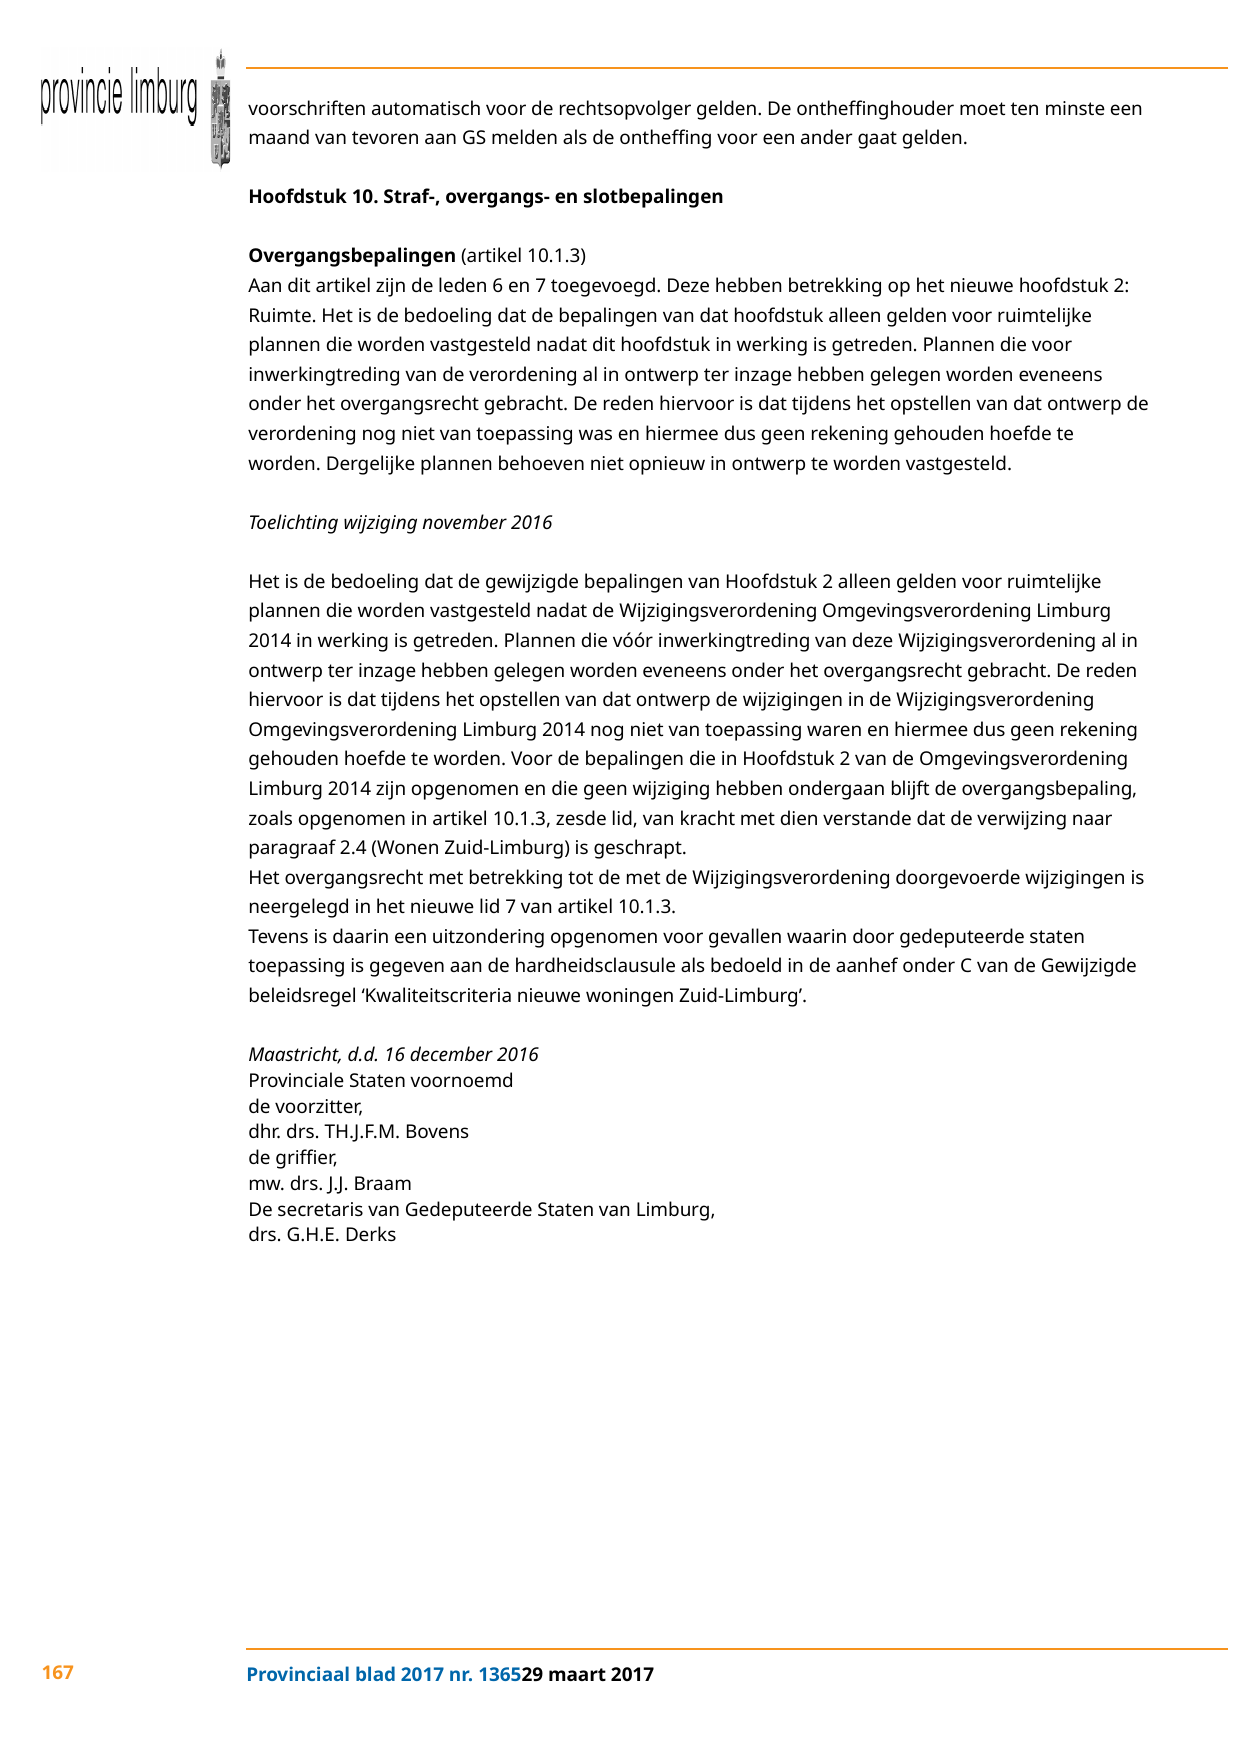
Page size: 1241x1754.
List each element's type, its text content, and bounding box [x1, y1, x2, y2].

text Het is de bedoeling dat de gewijzigde bepalingen van Hoofdstuk 2 alleen gelden voor ruimtelijke plannen die worden vastgesteld nadat de Wijzigingsverordening Omgevingsverordening Limburg 2014 in werking is getreden. Plannen die vóór inwerkingtreding van deze Wijzigingsverordening al in ontwerp ter inzage hebben gelegen worden eveneens onder het overgangsrecht gebracht. De reden hiervoor is dat tijdens het opstellen van dat ontwerp de wijzigingen in de Wijzigingsverordening Omgevingsverordening Limburg 2014 nog niet van toepassing waren en hiermee dus geen rekening gehouden hoefde te worden. Voor de bepalingen die in Hoofdstuk 2 van de Omgevingsverordening Limburg 2014 zijn opgenomen en die geen wijziging hebben ondergaan blijft de overgangsbepaling, zoals opgenomen in artikel 10.1.3, zesde lid, van kracht met dien verstande dat de verwijzing naar paragraaf 2.4 (Wonen Zuid-Limburg) is geschrapt. [248, 568, 1152, 860]
text Het overgangsrecht met betrekking tot de met de Wijzigingsverordening doorgevoerde wijzigingen is neergelegd in het nieuwe lid 7 van artikel 10.1.3. [248, 864, 1152, 919]
text dhr. drs. TH.J.F.M. Bovens [248, 1119, 1152, 1144]
text Provinciale Staten voornoemd [248, 1067, 1152, 1093]
text Tevens is daarin een uitzondering opgenomen voor gevallen waarin door gedeputeerde staten toepassing is gegeven aan de hardheidsclausule als bedoeld in de aanhef onder C van de Gewijzigde beleidsregel ‘Kwaliteitscriteria nieuwe woningen Zuid-Limburg’. [248, 923, 1152, 1008]
text Aan dit artikel zijn de leden 6 en 7 toegevoegd. Deze hebben betrekking op het nieuwe hoofdstuk 2: Ruimte. Het is de bedoeling dat de bepalingen van dat hoofdstuk alleen gelden voor ruimtelijke plannen die worden vastgesteld nadat dit hoofdstuk in werking is getreden. Plannen die voor inwerkingtreding van de verordening al in ontwerp ter inzage hebben gelegen worden eveneens onder het overgangsrecht gebracht. De reden hiervoor is dat tijdens het opstellen van dat ontwerp de verordening nog niet van toepassing was en hiermee dus geen rekening gehouden hoefde te worden. Dergelijke plannen behoeven niet opnieuw in ontwerp te worden vastgesteld. [248, 272, 1152, 476]
text voorschriften automatisch voor de rechtsopvolger gelden. De ontheffinghouder moet ten minste een maand van tevoren aan GS melden als de ontheffing voor een ander gaat gelden. [248, 95, 1152, 150]
text drs. G.H.E. Derks [248, 1222, 1152, 1247]
text de voorzitter, [248, 1093, 1152, 1119]
text Maastricht, d.d. 16 december 2016 [248, 1041, 1152, 1067]
text Toelichting wijziging november 2016 [248, 509, 1152, 535]
text Hoofdstuk 10. Straf-, overgangs- en slotbepalingen [248, 183, 1152, 209]
text de griffier, [248, 1144, 1152, 1170]
text De secretaris van Gedeputeerde Staten van Limburg, [248, 1196, 1152, 1222]
text mw. drs. J.J. Braam [248, 1170, 1152, 1196]
picture [41, 47, 231, 172]
text Overgangsbepalingen (artikel 10.1.3) [248, 243, 1152, 268]
